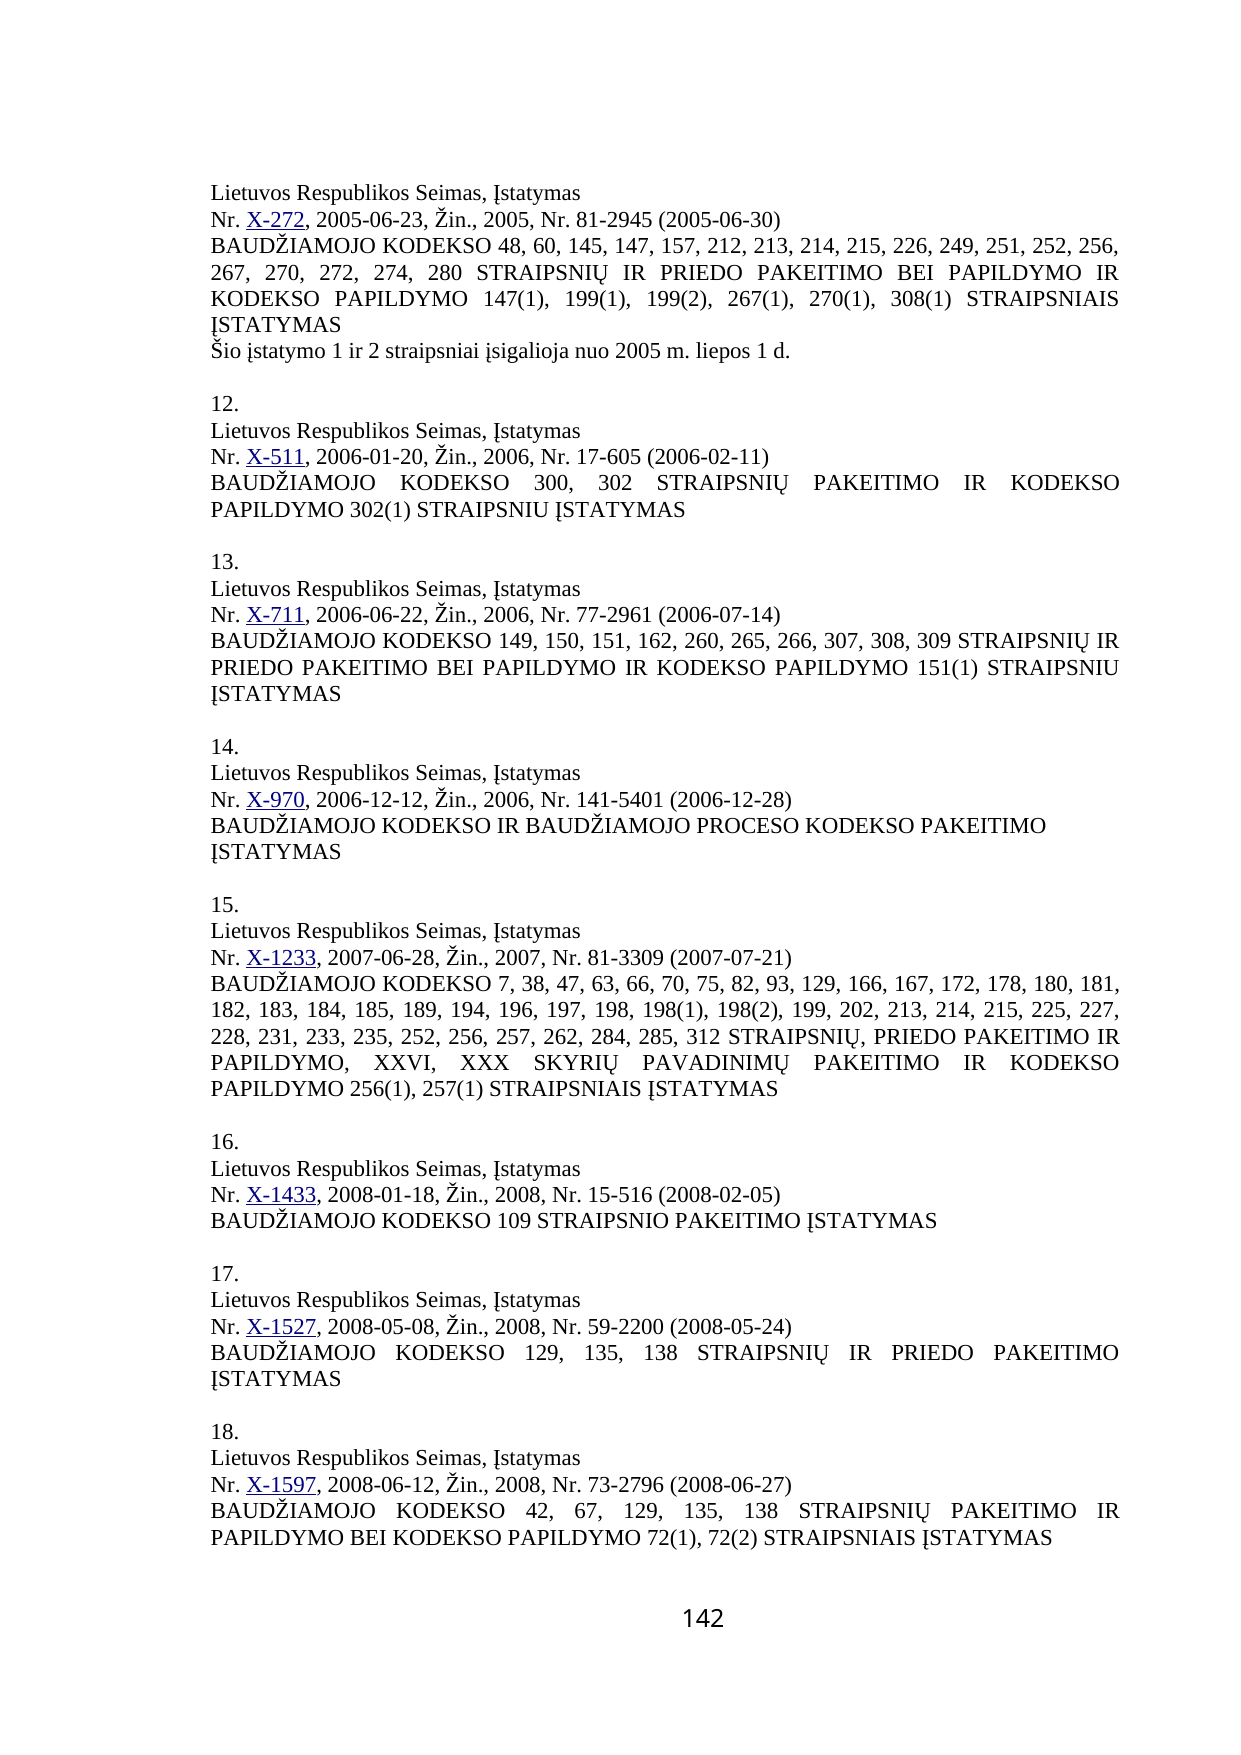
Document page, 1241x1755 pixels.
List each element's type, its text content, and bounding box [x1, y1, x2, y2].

text BAUDŽIAMOJO KODEKSO 7, 38, 47, 63, 66, 70, 75, 82, 93, 129, 166, 167, 172, 178, 180, 181, 182, 183, 184, 185, 189, 194, 196, 197, 198, 198(1), 198(2), 199, 202, 213, 214, 215, 225, 227, 228, 231, 233, 235, 252, 256, 257, 262, 284, 285, 312 STRAIPSNIŲ, PRIEDO PAKEITIMO IR PAPILDYMO, XXVI, XXX SKYRIŲ PAVADINIMŲ PAKEITIMO IR KODEKSO PAPILDYMO 256(1), 257(1) STRAIPSNIAIS ĮSTATYMAS [210, 970, 1120, 1102]
text Lietuvos Respublikos Seimas, Įstatymas [210, 417, 1120, 443]
text BAUDŽIAMOJO KODEKSO IR BAUDŽIAMOJO PROCESO KODEKSO PAKEITIMO ĮSTATYMAS [210, 812, 1120, 865]
text Nr. X-711, 2006-06-22, Žin., 2006, Nr. 77-2961 (2006-07-14) [210, 601, 1120, 627]
text 16. [210, 1128, 1120, 1154]
text 14. [210, 733, 1120, 759]
text 18. [210, 1418, 1120, 1444]
text 13. [210, 548, 1120, 575]
text Nr. X-511, 2006-01-20, Žin., 2006, Nr. 17-605 (2006-02-11) [210, 443, 1120, 469]
text BAUDŽIAMOJO KODEKSO 149, 150, 151, 162, 260, 265, 266, 307, 308, 309 STRAIPSNIŲ IR PRIEDO PAKEITIMO BEI PAPILDYMO IR KODEKSO PAPILDYMO 151(1) STRAIPSNIU ĮSTATYMAS [210, 627, 1120, 707]
text Nr. X-1597, 2008-06-12, Žin., 2008, Nr. 73-2796 (2008-06-27) [210, 1471, 1120, 1497]
text Šio įstatymo 1 ir 2 straipsniai įsigalioja nuo 2005 m. liepos 1 d. [210, 338, 1120, 364]
text Lietuvos Respublikos Seimas, Įstatymas [210, 575, 1120, 601]
text Lietuvos Respublikos Seimas, Įstatymas [210, 1154, 1120, 1181]
text Lietuvos Respublikos Seimas, Įstatymas [210, 1444, 1120, 1471]
text Lietuvos Respublikos Seimas, Įstatymas [210, 1286, 1120, 1313]
text Lietuvos Respublikos Seimas, Įstatymas [210, 179, 1120, 206]
text 12. [210, 390, 1120, 417]
text BAUDŽIAMOJO KODEKSO 129, 135, 138 STRAIPSNIŲ IR PRIEDO PAKEITIMO ĮSTATYMAS [210, 1339, 1120, 1392]
text Nr. X-1527, 2008-05-08, Žin., 2008, Nr. 59-2200 (2008-05-24) [210, 1313, 1120, 1339]
text 17. [210, 1260, 1120, 1286]
text Nr. X-1433, 2008-01-18, Žin., 2008, Nr. 15-516 (2008-02-05) [210, 1181, 1120, 1207]
text Nr. X-970, 2006-12-12, Žin., 2006, Nr. 141-5401 (2006-12-28) [210, 786, 1120, 812]
text Lietuvos Respublikos Seimas, Įstatymas [210, 759, 1120, 786]
text BAUDŽIAMOJO KODEKSO 300, 302 STRAIPSNIŲ PAKEITIMO IR KODEKSO PAPILDYMO 302(1) STRAIPSNIU ĮSTATYMAS [210, 469, 1120, 522]
text Nr. X-272, 2005-06-23, Žin., 2005, Nr. 81-2945 (2005-06-30) [210, 206, 1120, 232]
text Nr. X-1233, 2007-06-28, Žin., 2007, Nr. 81-3309 (2007-07-21) [210, 944, 1120, 970]
text BAUDŽIAMOJO KODEKSO 42, 67, 129, 135, 138 STRAIPSNIŲ PAKEITIMO IR PAPILDYMO BEI KODEKSO PAPILDYMO 72(1), 72(2) STRAIPSNIAIS ĮSTATYMAS [210, 1497, 1120, 1550]
text BAUDŽIAMOJO KODEKSO 109 STRAIPSNIO PAKEITIMO ĮSTATYMAS [210, 1207, 1120, 1234]
text Lietuvos Respublikos Seimas, Įstatymas [210, 917, 1120, 944]
text 15. [210, 891, 1120, 917]
text BAUDŽIAMOJO KODEKSO 48, 60, 145, 147, 157, 212, 213, 214, 215, 226, 249, 251, 252, 256, 267, 270, 272, 274, 280 STRAIPSNIŲ IR PRIEDO PAKEITIMO BEI PAPILDYMO IR KODEKSO PAPILDYMO 147(1), 199(1), 199(2), 267(1), 270(1), 308(1) STRAIPSNIAIS ĮSTATYMAS [210, 232, 1120, 338]
